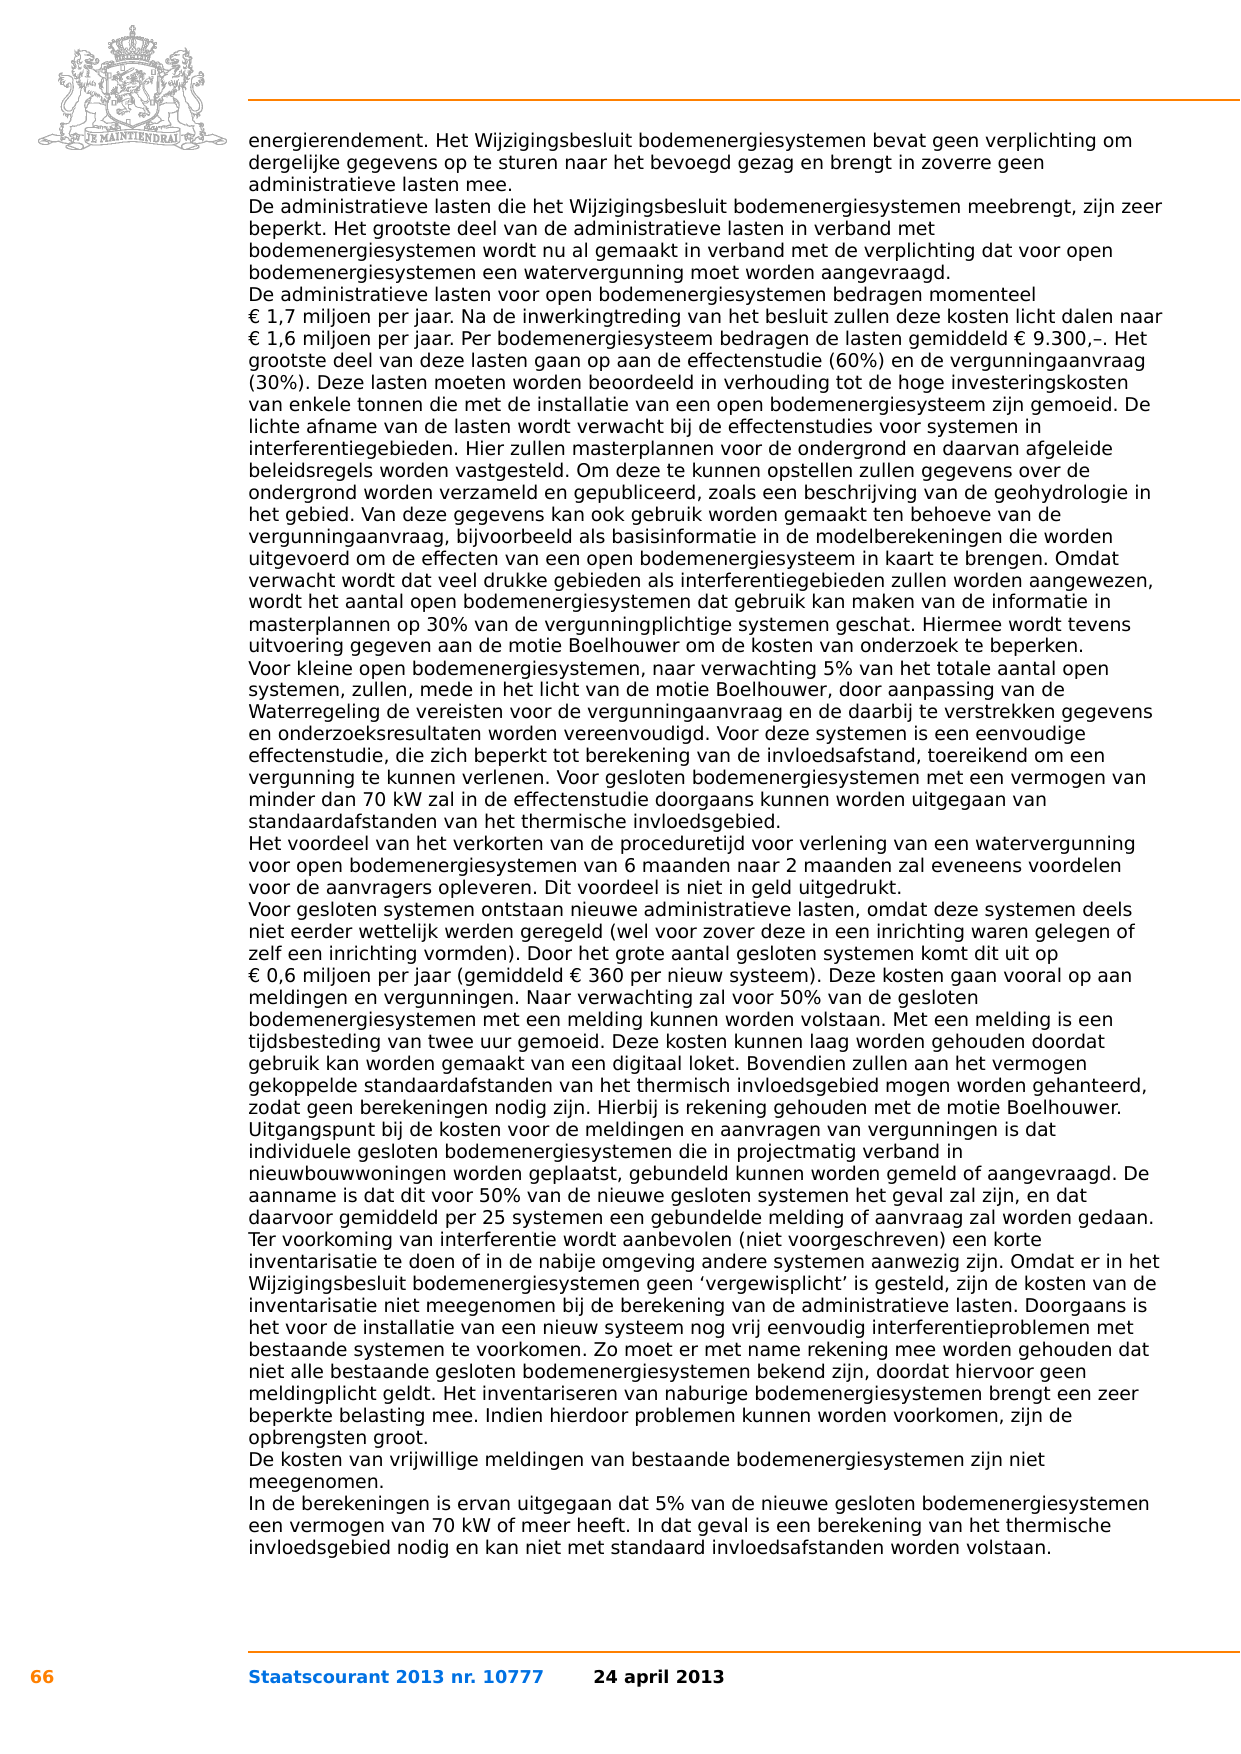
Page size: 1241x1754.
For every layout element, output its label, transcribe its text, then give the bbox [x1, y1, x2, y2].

picture [38, 25, 227, 150]
text De kosten van vrijwillige meldingen van bestaande bodemenergiesystemen zijn niet meegenomen. [248, 1449, 1163, 1493]
text In de berekeningen is ervan uitgegaan dat 5% van de nieuwe gesloten bodemenergiesystemen een vermogen van 70 kW of meer heeft. In dat geval is een berekening van het thermische invloedsgebied nodig en kan niet met standaard invloedsafstanden worden volstaan. [248, 1493, 1163, 1558]
text De administratieve lasten die het Wijzigingsbesluit bodemenergiesystemen meebrengt, zijn zeer beperkt. Het grootste deel van de administratieve lasten in verband met bodemenergiesystemen wordt nu al gemaakt in verband met de verplichting dat voor open bodemenergiesystemen een watervergunning moet worden aangevraagd. [248, 196, 1163, 284]
text Het voordeel van het verkorten van de proceduretijd voor verlening van een watervergunning voor open bodemenergiesystemen van 6 maanden naar 2 maanden zal eveneens voordelen voor de aanvragers opleveren. Dit voordeel is niet in geld uitgedrukt. [248, 833, 1163, 899]
text Voor kleine open bodemenergiesystemen, naar verwachting 5% van het totale aantal open systemen, zullen, mede in het licht van de motie Boelhouwer, door aanpassing van de Waterregeling de vereisten voor de vergunningaanvraag en de daarbij te verstrekken gegevens en onderzoeksresultaten worden vereenvoudigd. Voor deze systemen is een eenvoudige effectenstudie, die zich beperkt tot berekening van de invloedsafstand, toereikend om een vergunning te kunnen verlenen. Voor gesloten bodemenergiesystemen met een vermogen van minder dan 70 kW zal in de effectenstudie doorgaans kunnen worden uitgegaan van standaardafstanden van het thermische invloedsgebied. [248, 657, 1163, 833]
text energierendement. Het Wijzigingsbesluit bodemenergiesystemen bevat geen verplichting om dergelijke gegevens op te sturen naar het bevoegd gezag en brengt in zoverre geen administratieve lasten mee. [248, 130, 1163, 196]
text Voor gesloten systemen ontstaan nieuwe administratieve lasten, omdat deze systemen deels niet eerder wettelijk werden geregeld (wel voor zover deze in een inrichting waren gelegen of zelf een inrichting vormden). Door het grote aantal gesloten systemen komt dit uit op € 0,6 miljoen per jaar (gemiddeld € 360 per nieuw systeem). Deze kosten gaan vooral op aan meldingen en vergunningen. Naar verwachting zal voor 50% van de gesloten bodemenergiesystemen met een melding kunnen worden volstaan. Met een melding is een tijdsbesteding van twee uur gemoeid. Deze kosten kunnen laag worden gehouden doordat gebruik kan worden gemaakt van een digitaal loket. Bovendien zullen aan het vermogen gekoppelde standaardafstanden van het thermisch invloedsgebied mogen worden gehanteerd, zodat geen berekeningen nodig zijn. Hierbij is rekening gehouden met de motie Boelhouwer. [248, 899, 1163, 1119]
text De administratieve lasten voor open bodemenergiesystemen bedragen momenteel € 1,7 miljoen per jaar. Na de inwerkingtreding van het besluit zullen deze kosten licht dalen naar € 1,6 miljoen per jaar. Per bodemenergiesysteem bedragen de lasten gemiddeld € 9.300,–. Het grootste deel van deze lasten gaan op aan de effectenstudie (60%) en de vergunningaanvraag (30%). Deze lasten moeten worden beoordeeld in verhouding tot de hoge investeringskosten van enkele tonnen die met de installatie van een open bodemenergiesysteem zijn gemoeid. De lichte afname van de lasten wordt verwacht bij de effectenstudies voor systemen in interferentiegebieden. Hier zullen masterplannen voor de ondergrond en daarvan afgeleide beleidsregels worden vastgesteld. Om deze te kunnen opstellen zullen gegevens over de ondergrond worden verzameld en gepubliceerd, zoals een beschrijving van de geohydrologie in het gebied. Van deze gegevens kan ook gebruik worden gemaakt ten behoeve van de vergunningaanvraag, bijvoorbeeld als basisinformatie in de modelberekeningen die worden uitgevoerd om de effecten van een open bodemenergiesysteem in kaart te brengen. Omdat verwacht wordt dat veel drukke gebieden als interferentiegebieden zullen worden aangewezen, wordt het aantal open bodemenergiesystemen dat gebruik kan maken van de informatie in masterplannen op 30% van de vergunningplichtige systemen geschat. Hiermee wordt tevens uitvoering gegeven aan de motie Boelhouwer om de kosten van onderzoek te beperken. [248, 284, 1163, 657]
text Uitgangspunt bij de kosten voor de meldingen en aanvragen van vergunningen is dat individuele gesloten bodemenergiesystemen die in projectmatig verband in nieuwbouwwoningen worden geplaatst, gebundeld kunnen worden gemeld of aangevraagd. De aanname is dat dit voor 50% van de nieuwe gesloten systemen het geval zal zijn, en dat daarvoor gemiddeld per 25 systemen een gebundelde melding of aanvraag zal worden gedaan. [248, 1119, 1163, 1229]
text Ter voorkoming van interferentie wordt aanbevolen (niet voorgeschreven) een korte inventarisatie te doen of in de nabije omgeving andere systemen aanwezig zijn. Omdat er in het Wijzigingsbesluit bodemenergiesystemen geen ‘vergewisplicht’ is gesteld, zijn de kosten van de inventarisatie niet meegenomen bij de berekening van de administratieve lasten. Doorgaans is het voor de installatie van een nieuw systeem nog vrij eenvoudig interferentieproblemen met bestaande systemen te voorkomen. Zo moet er met name rekening mee worden gehouden dat niet alle bestaande gesloten bodemenergiesystemen bekend zijn, doordat hiervoor geen meldingplicht geldt. Het inventariseren van naburige bodemenergiesystemen brengt een zeer beperkte belasting mee. Indien hierdoor problemen kunnen worden voorkomen, zijn de opbrengsten groot. [248, 1229, 1163, 1449]
